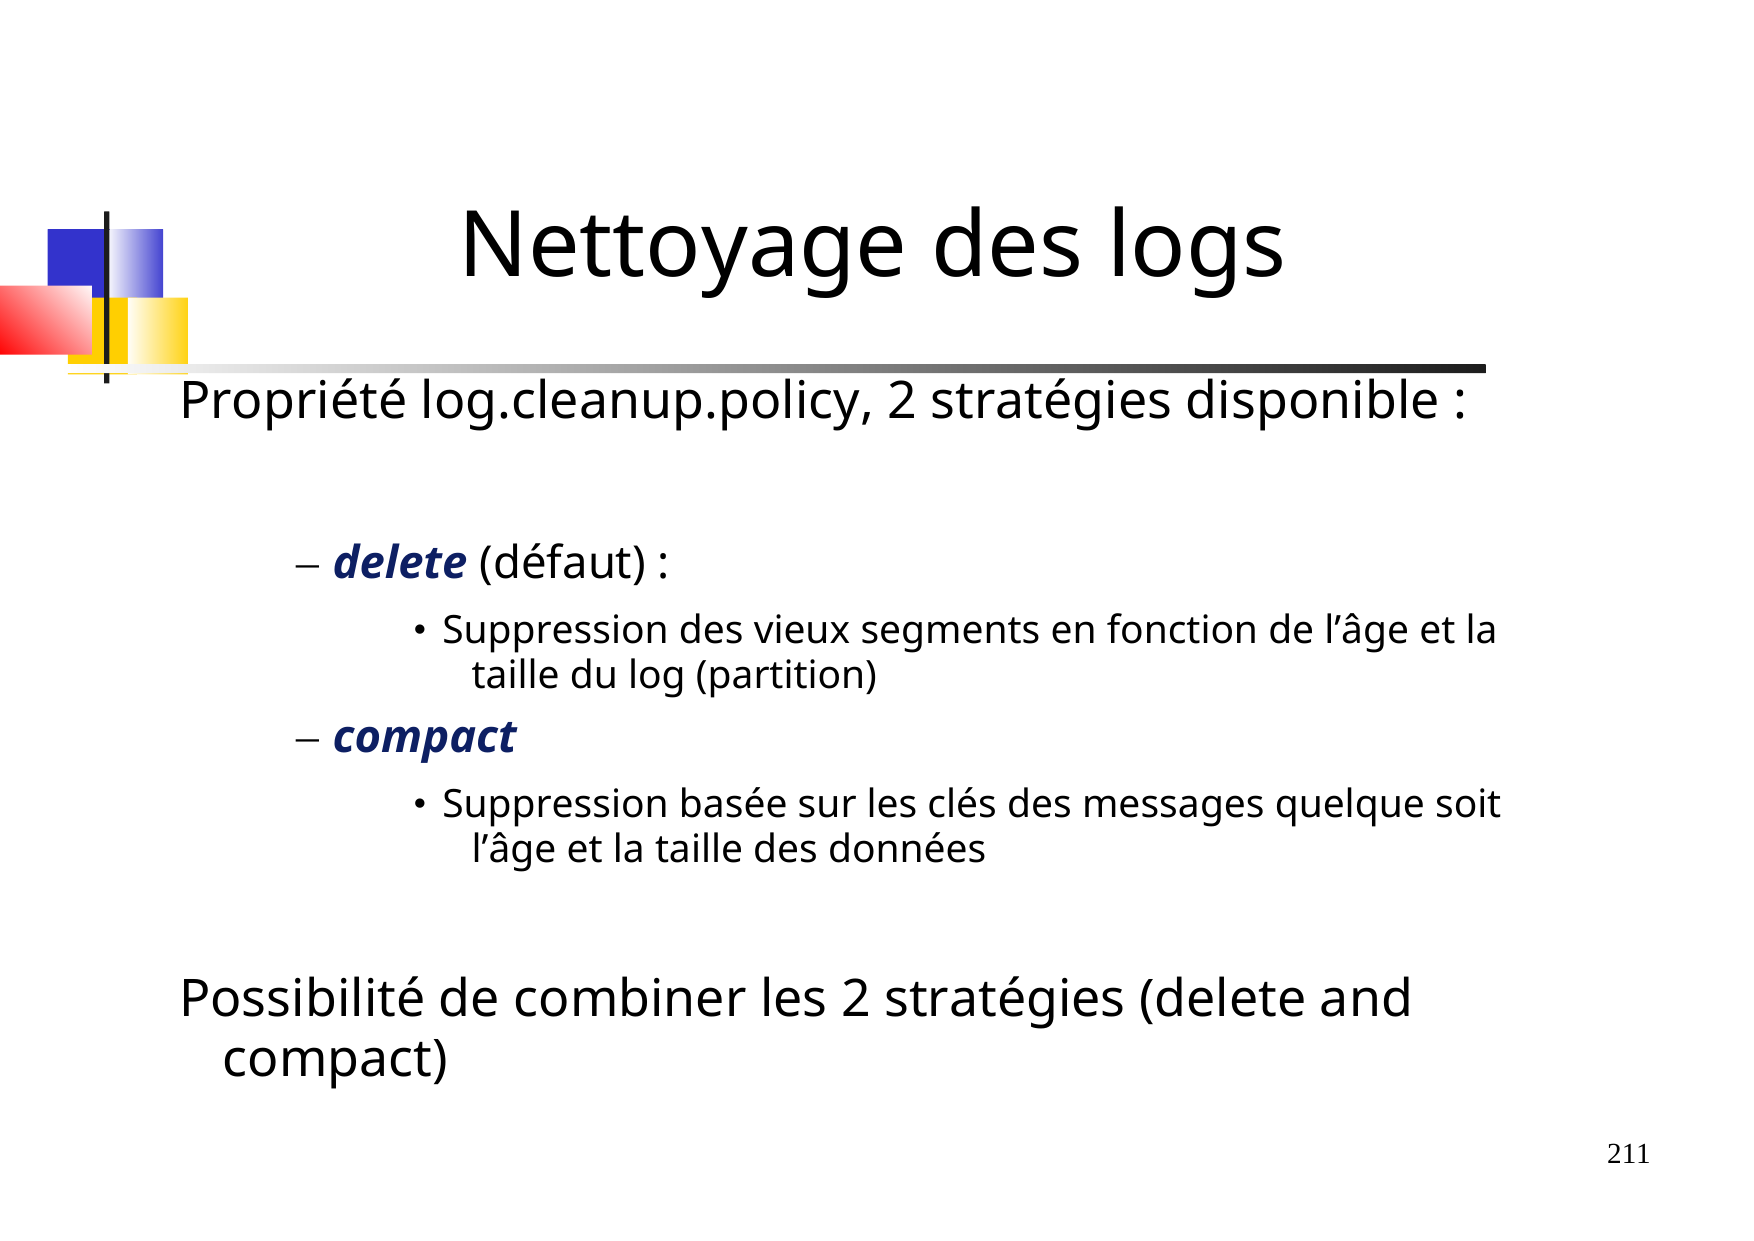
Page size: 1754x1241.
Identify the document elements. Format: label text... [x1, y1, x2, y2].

list Propriété log.cleanup.policy, 2 stratégies disponible : delete (défaut) : Suppression des vieux segments en fonction de l’âge et la taille du log (partition) compact Suppression basée sur les clés des messages quelque soit l’âge et la taille des données Possibilité de combiner les 2 stratégies (delete and compact) [179, 371, 1567, 1091]
title Nettoyage des logs [179, 139, 1567, 351]
